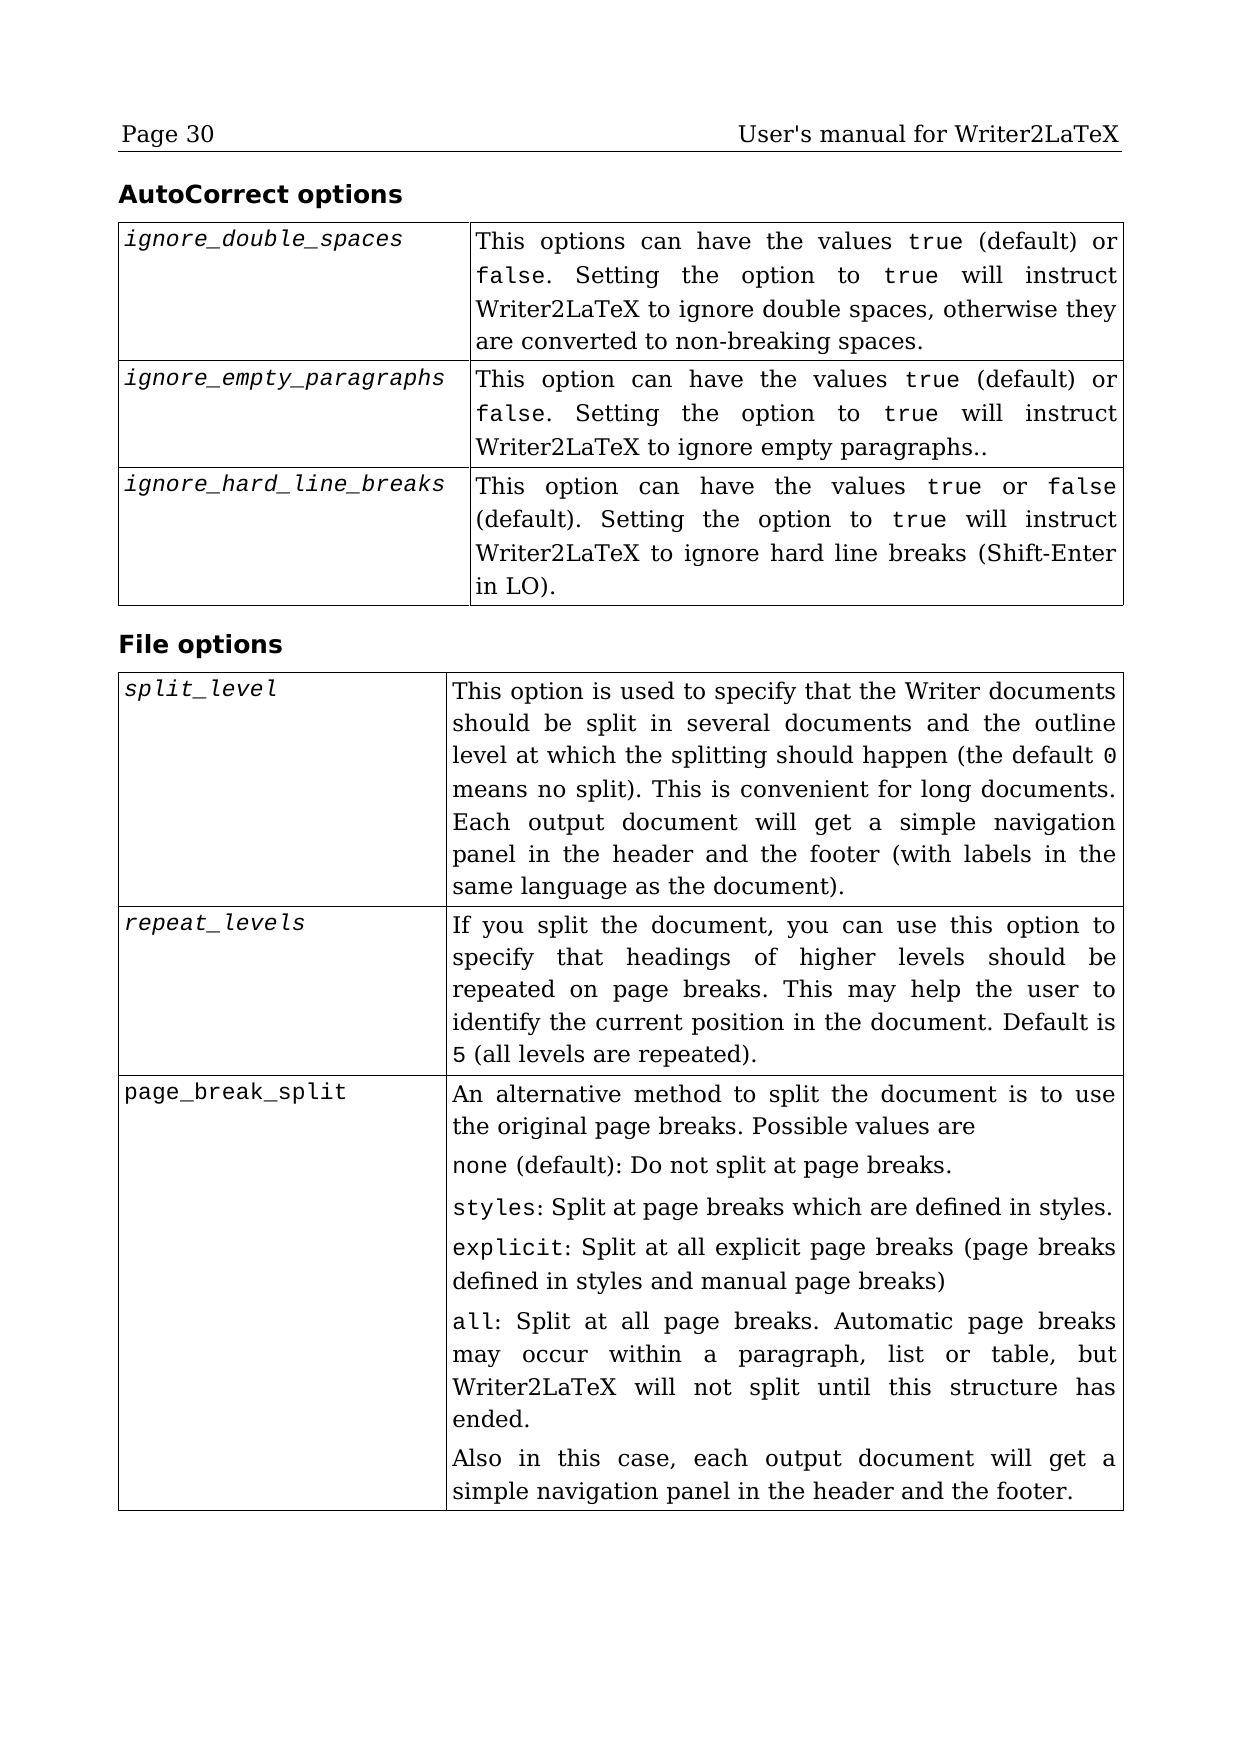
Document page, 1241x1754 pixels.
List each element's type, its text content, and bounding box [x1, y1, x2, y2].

table_header This option is used to specify that the Writer documents should be split in several documents and the outline level at which the splitting should happen (the default 0 means no split). This is convenient for long documents. Each output document will get a simple navigation panel in the header and the footer (with labels in the same language as the document). [447, 673, 1123, 906]
subtitle File options [118, 630, 1122, 659]
table_header split_level [119, 673, 446, 906]
subtitle AutoCorrect options [118, 181, 1122, 209]
table_cell This option can have the values true (default) or false. Setting the option to true will instruct Writer2LaTeX to ignore empty paragraphs.. [471, 361, 1123, 467]
table_cell ignore_empty_paragraphs [119, 361, 469, 467]
table_header ignore_double_spaces [119, 223, 469, 360]
table_header This options can have the values true (default) or false. Setting the option to true will instruct Writer2LaTeX to ignore double spaces, otherwise they are converted to non-breaking spaces. [471, 223, 1123, 360]
table_cell page_break_split [119, 1076, 446, 1510]
table_cell ignore_hard_line_breaks [119, 468, 469, 605]
table_cell This option can have the values true or false (default). Setting the option to true will instruct Writer2LaTeX to ignore hard line breaks (Shift-Enter in LO). [471, 468, 1123, 605]
table_cell If you split the document, you can use this option to specify that headings of higher levels should be repeated on page breaks. This may help the user to identify the current position in the document. Default is 5 (all levels are repeated). [447, 907, 1123, 1075]
table_cell repeat_levels [119, 907, 446, 1075]
table_cell An alternative method to split the document is to use the original page breaks. Possible values are none (default): Do not split at page breaks. styles: Split at page breaks which are defined in styles. explicit: Split at all explicit page breaks (page breaks defined in styles and manual page breaks) all: Split at all page breaks. Automatic page breaks may occur within a paragraph, list or table, but Writer2LaTeX will not split until this structure has ended. Also in this case, each output document will get a simple navigation panel in the header and the footer. [447, 1076, 1123, 1510]
